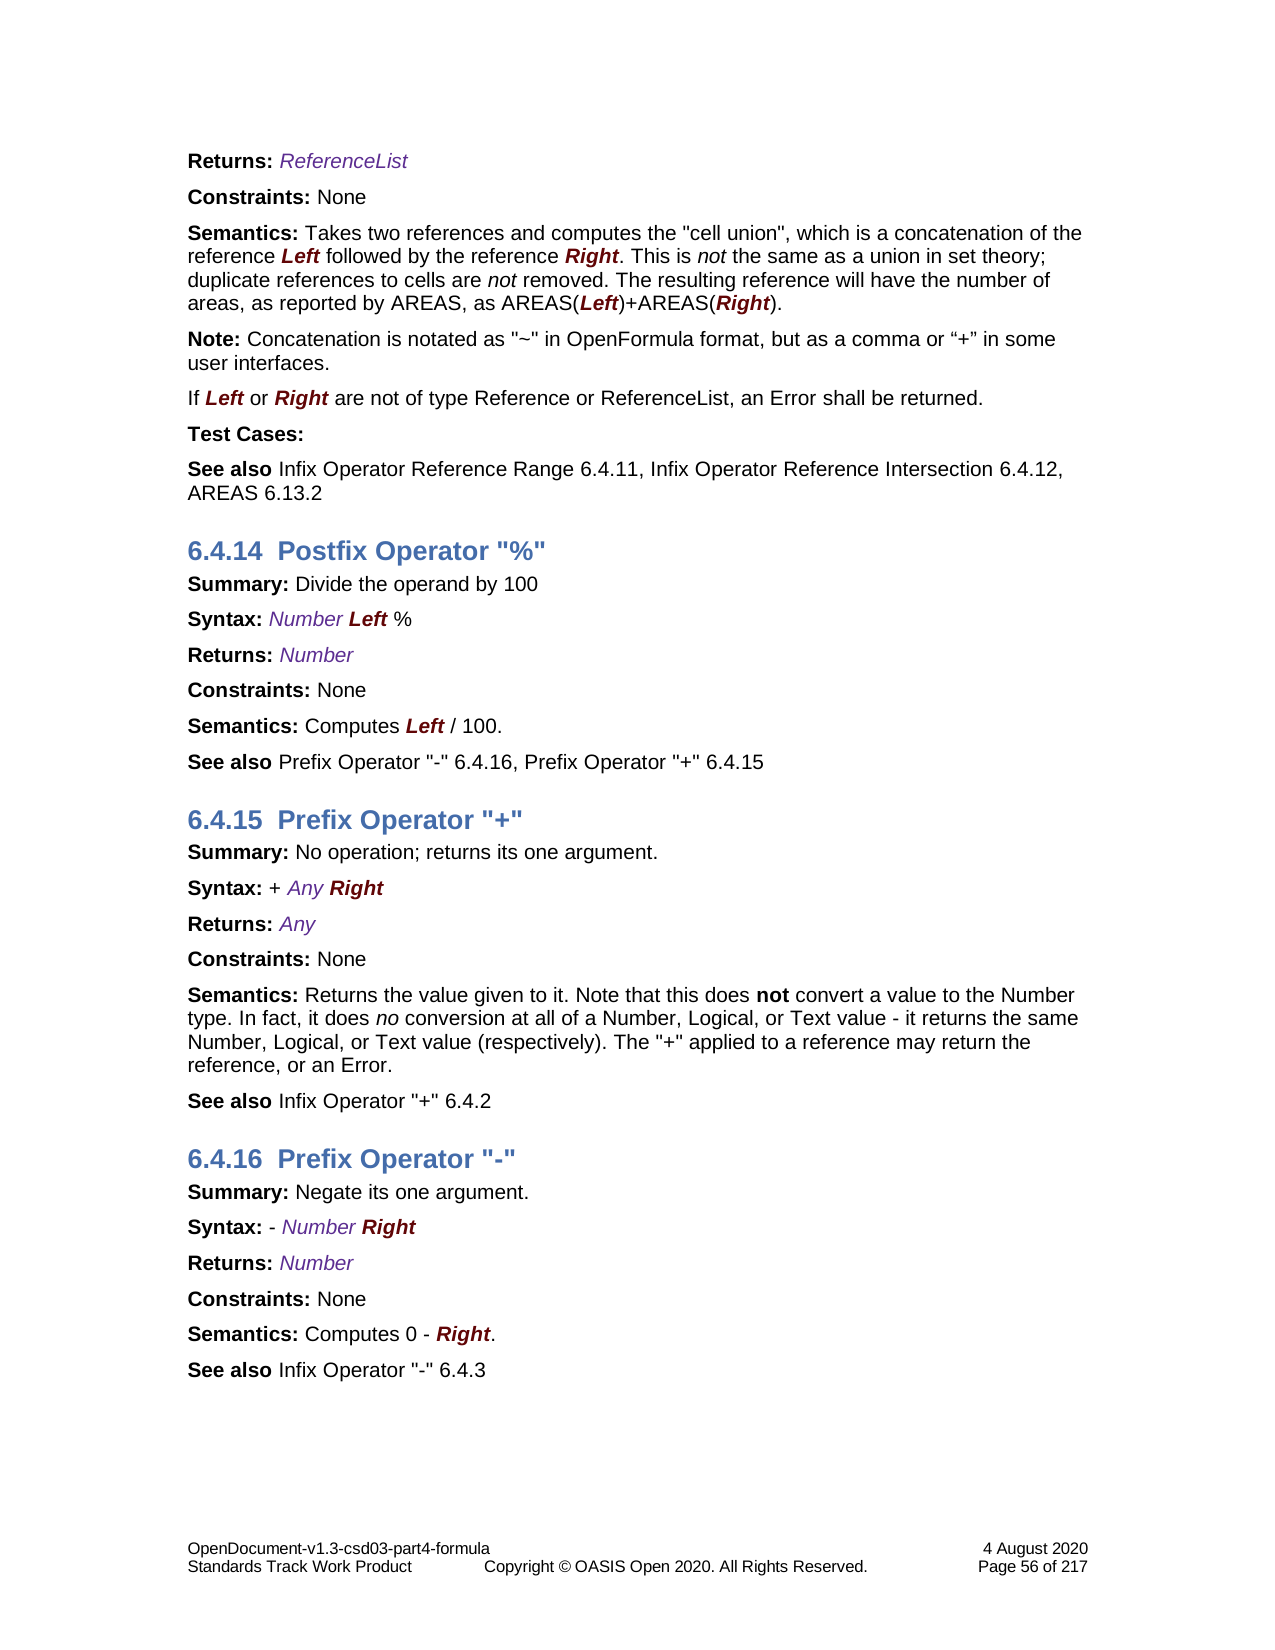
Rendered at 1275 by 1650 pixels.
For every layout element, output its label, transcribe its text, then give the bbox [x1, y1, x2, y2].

text Syntax: + Any Right [187, 876, 1088, 900]
text Syntax: Number Left % [187, 608, 1088, 631]
text Summary: No operation; returns its one argument. [187, 841, 1088, 864]
text Syntax: - Number Right [187, 1216, 1088, 1239]
text Constraints: None [187, 948, 1088, 971]
text If Left or Right are not of type Reference or ReferenceList, an Error shall be returned. [187, 387, 1088, 410]
text Returns: Number [187, 643, 1088, 667]
text Constraints: None [187, 186, 1088, 209]
text Note: Concatenation is notated as "~" in OpenFormula format, but as a comma or “+” in some user interfaces. [187, 327, 1088, 374]
text Semantics: Returns the value given to it. Note that this does not convert a value to the Number type. In fact, it does no conversion at all of a Number, Logical, or Text value - it returns the same Number, Logical, or Text value (respectively). The "+" applied to a reference may return the reference, or an Error. [187, 983, 1088, 1077]
text Returns: ReferenceList [187, 150, 1088, 173]
text Semantics: Computes 0 - Right. [187, 1323, 1088, 1346]
text Semantics: Takes two references and computes the "cell union", which is a concatenation of the reference Left followed by the reference Right. This is not the same as a union in set theory; duplicate references to cells are not removed. The resulting reference will have the number of areas, as reported by AREAS, as AREAS(Left)+AREAS(Right). [187, 221, 1088, 315]
subtitle Postfix Operator "%" [187, 536, 1088, 566]
subtitle Prefix Operator "-" [187, 1144, 1088, 1174]
text Semantics: Computes Left / 100. [187, 714, 1088, 738]
text See also Prefix Operator "-" 6.4.16, Prefix Operator "+" 6.4.15 [187, 750, 1088, 774]
subtitle Prefix Operator "+" [187, 805, 1088, 835]
text See also Infix Operator "-" 6.4.3 [187, 1358, 1088, 1382]
text Constraints: None [187, 679, 1088, 702]
text Returns: Any [187, 912, 1088, 936]
text Summary: Negate its one argument. [187, 1180, 1088, 1204]
text Constraints: None [187, 1287, 1088, 1311]
text See also Infix Operator "+" 6.4.2 [187, 1089, 1088, 1113]
text Returns: Number [187, 1251, 1088, 1275]
text Test Cases: [187, 422, 1088, 446]
text Summary: Divide the operand by 100 [187, 572, 1088, 596]
text See also Infix Operator Reference Range 6.4.11, Infix Operator Reference Intersection 6.4.12, AREAS 6.13.2 [187, 458, 1088, 505]
